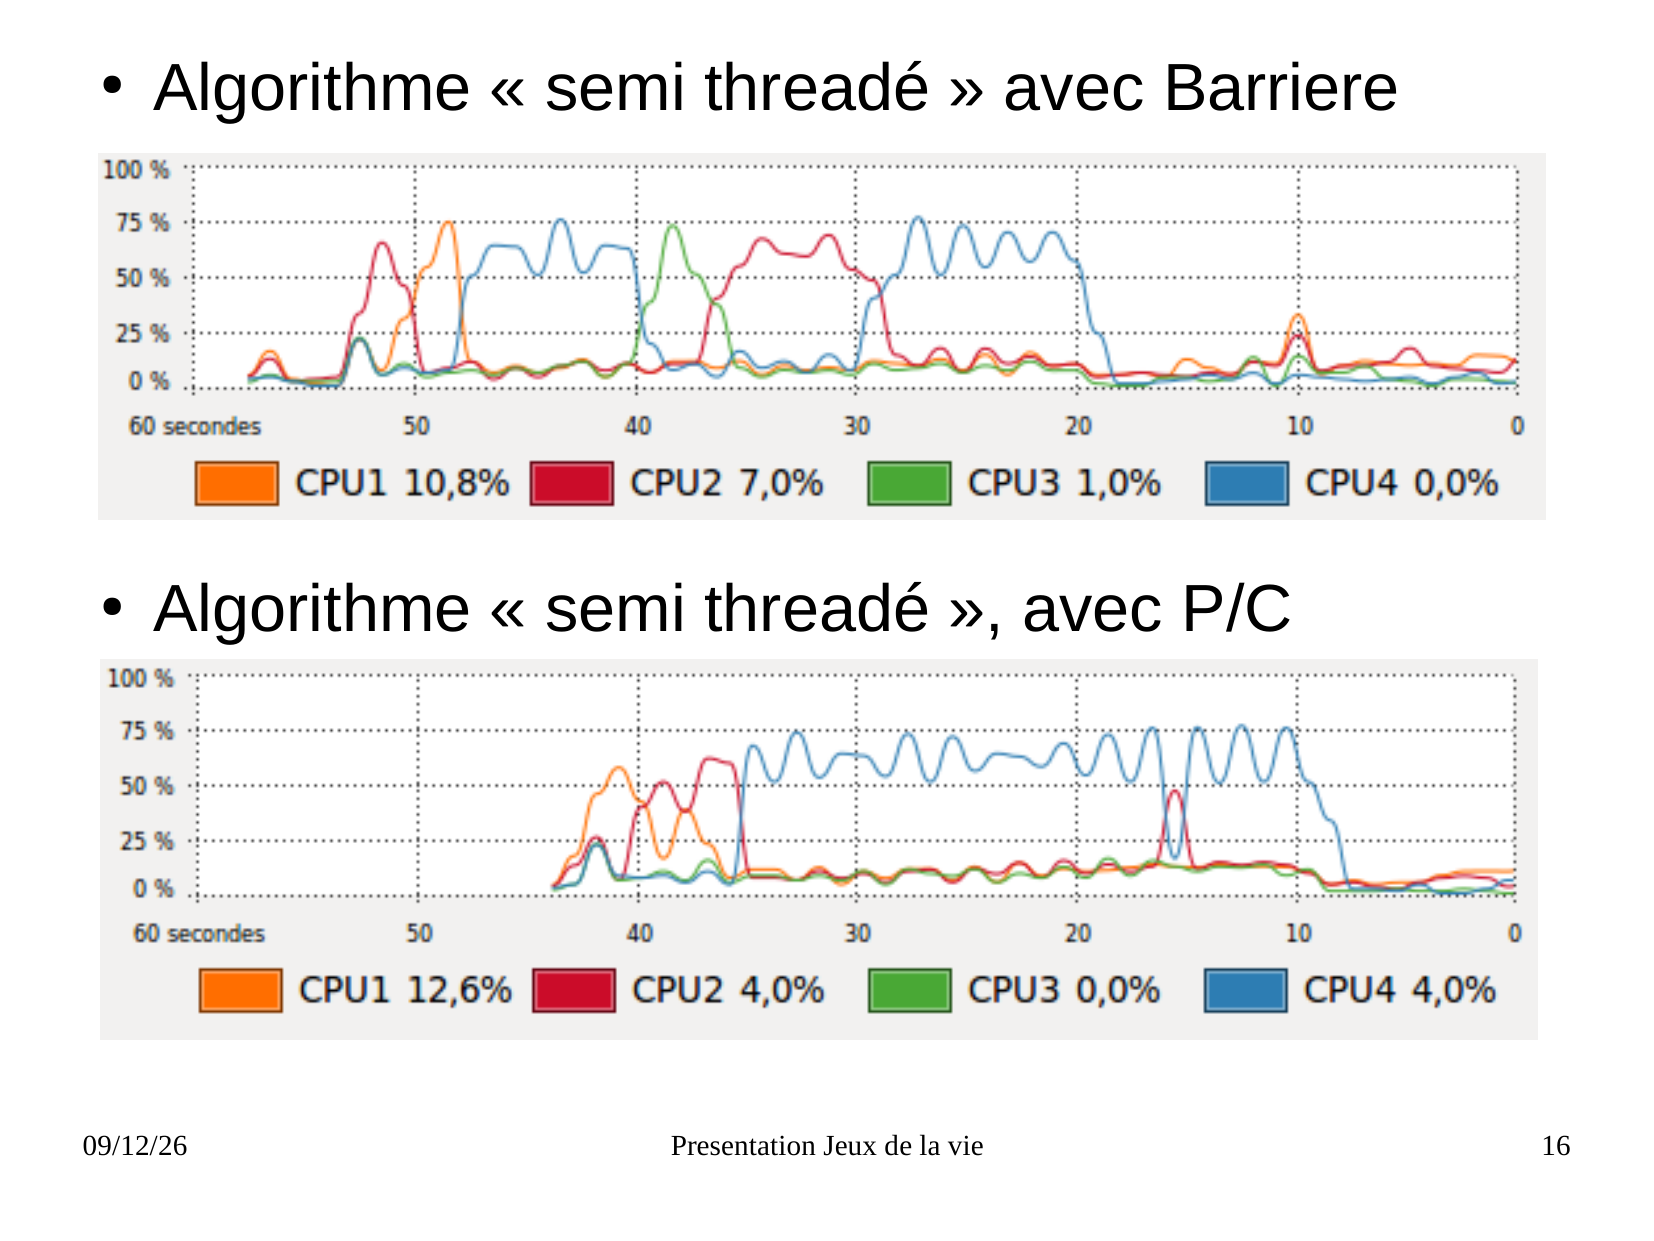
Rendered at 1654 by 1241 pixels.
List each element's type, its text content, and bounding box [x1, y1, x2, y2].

picture [98, 153, 1546, 520]
picture [100, 659, 1538, 1040]
list Algorithme « semi threadé » avec Barriere Algorithme « semi threadé », avec P/C [82, 49, 1538, 1010]
